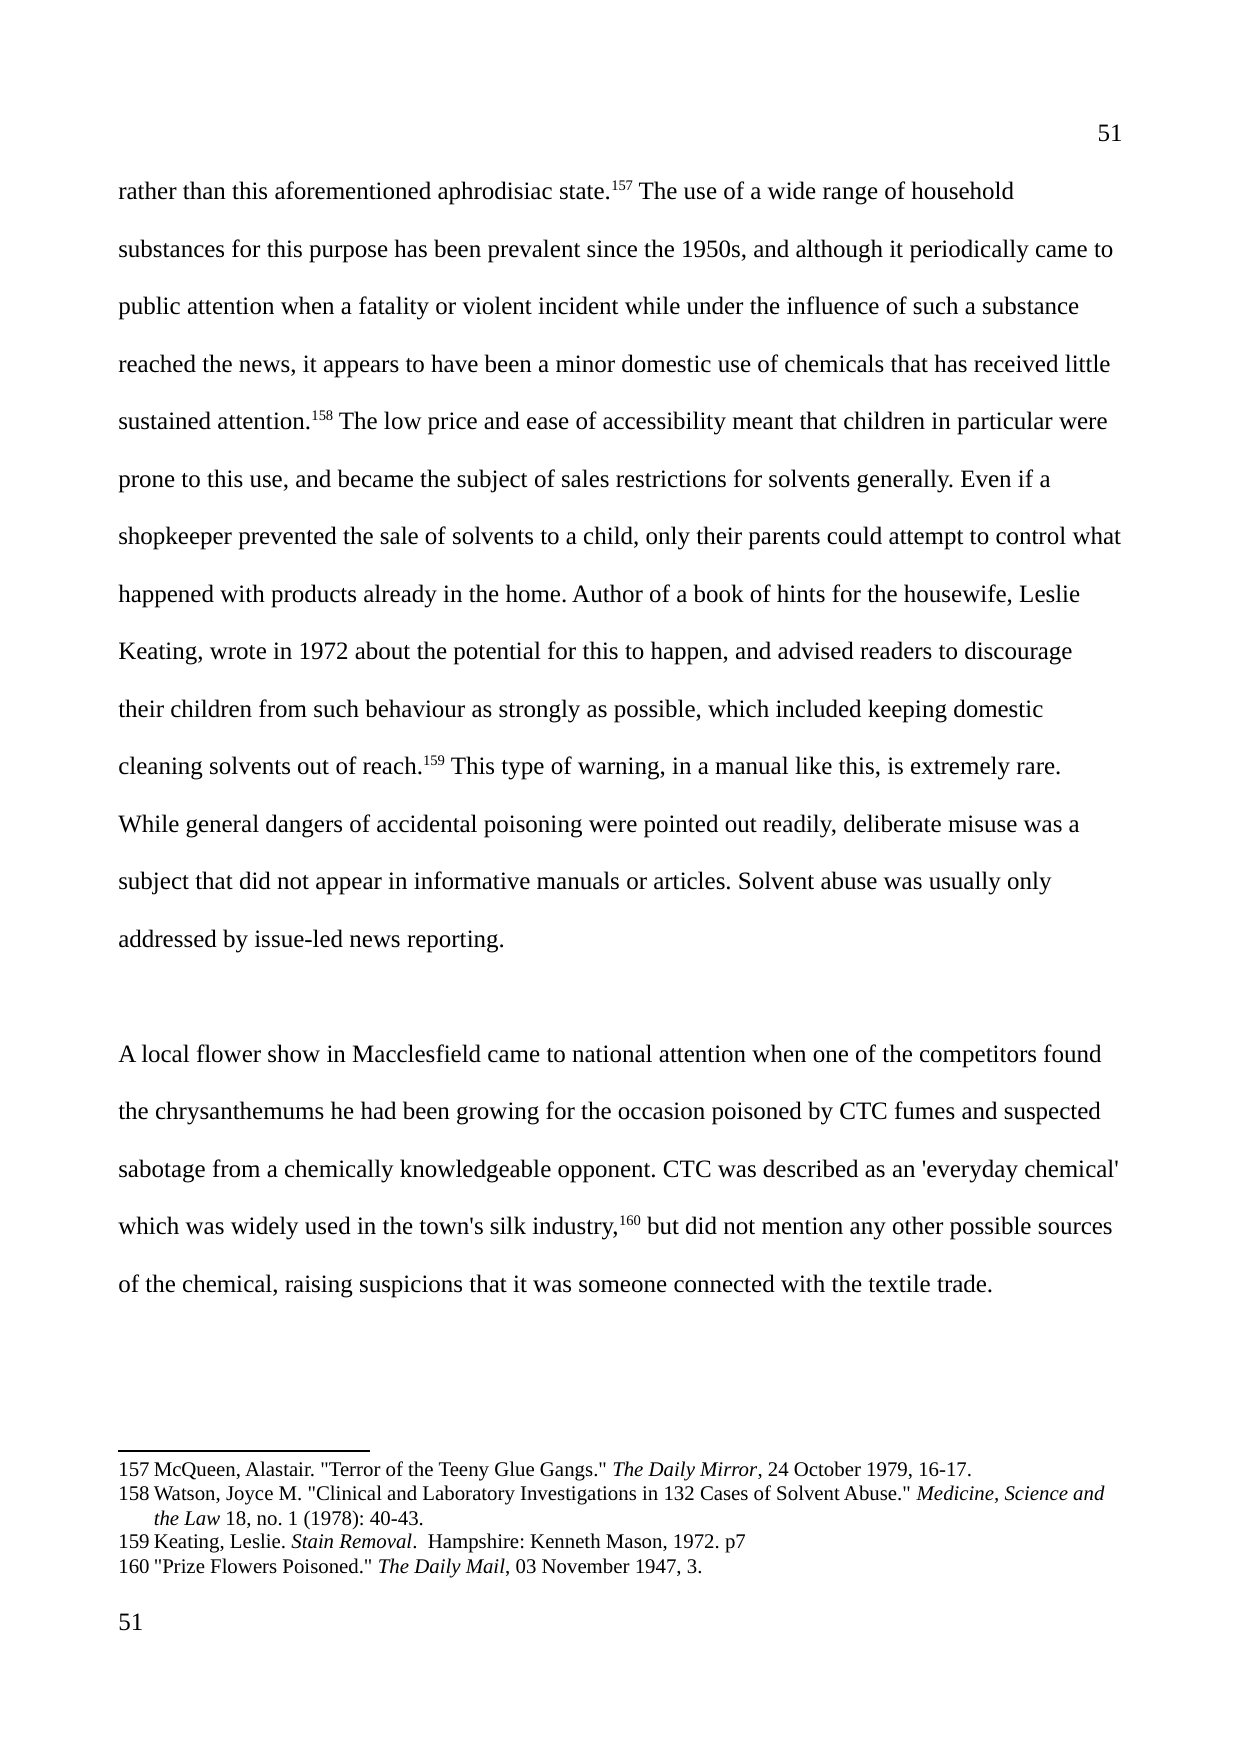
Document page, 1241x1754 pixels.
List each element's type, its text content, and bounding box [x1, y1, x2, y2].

text Watson, Joyce M. "Clinical and Laboratory Investigations in 132 Cases of Solvent Abuse." Medicine, Science and the Law 18, no. 1 (1978): 40-43. [118, 1481, 1122, 1529]
text rather than this aforementioned aphrodisiac state. The use of a wide range of household substances for this purpose has been prevalent since the 1950s, and although it periodically came to public attention when a fatality or violent incident while under the influence of such a substance reached the news, it appears to have been a minor domestic use of chemicals that has received little sustained attention. The low price and ease of accessibility meant that children in particular were prone to this use, and became the subject of sales restrictions for solvents generally. Even if a shopkeeper prevented the sale of solvents to a child, only their parents could attempt to control what happened with products already in the home. Author of a book of hints for the housewife, Leslie Keating, wrote in 1972 about the potential for this to happen, and advised readers to discourage their children from such behaviour as strongly as possible, which included keeping domestic cleaning solvents out of reach. This type of warning, in a manual like this, is extremely rare. While general dangers of accidental poisoning were pointed out readily, deliberate misuse was a subject that did not appear in informative manuals or articles. Solvent abuse was usually only addressed by issue-led news reporting. [118, 176, 1122, 953]
text Keating, Leslie. Stain Removal. Hampshire: Kenneth Mason, 1972. p7 [118, 1529, 1122, 1553]
text "Prize Flowers Poisoned." The Daily Mail, 03 November 1947, 3. [118, 1553, 1122, 1578]
text McQueen, Alastair. "Terror of the Teeny Glue Gangs." The Daily Mirror, 24 October 1979, 16-17. [118, 1457, 1122, 1481]
text A local flower show in Macclesfield came to national attention when one of the competitors found the chrysanthemums he had been growing for the occasion poisoned by CTC fumes and suspected sabotage from a chemically knowledgeable opponent. CTC was described as an 'everyday chemical' which was widely used in the town's silk industry, but did not mention any other possible sources of the chemical, raising suspicions that it was someone connected with the textile trade. [118, 1039, 1122, 1298]
